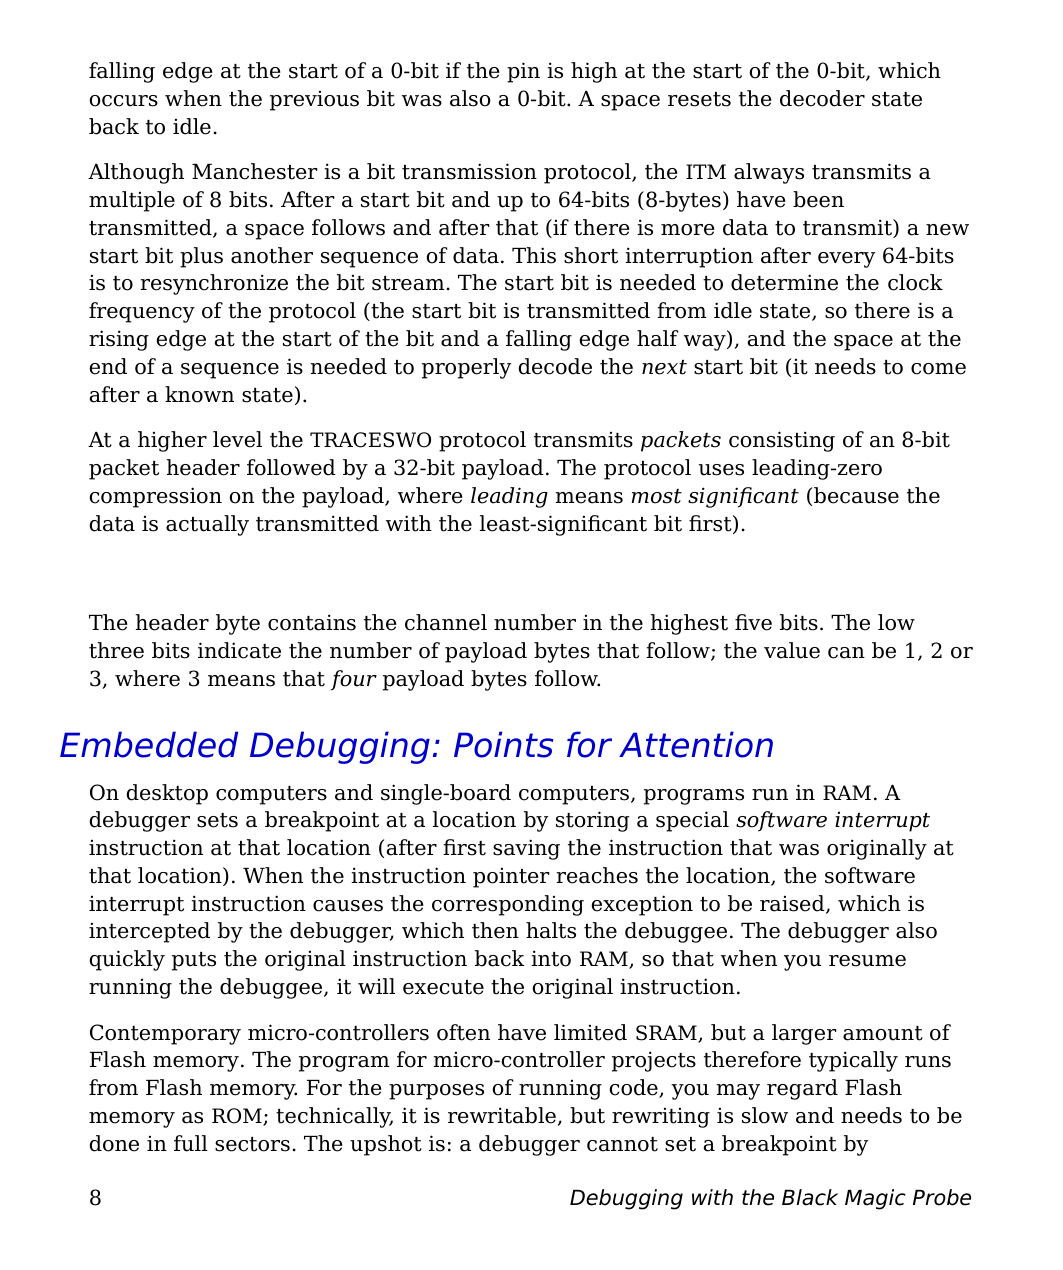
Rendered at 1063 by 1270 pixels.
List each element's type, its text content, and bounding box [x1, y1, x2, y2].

text On desktop computers and single-board computers, programs run in RAM. A debugger sets a breakpoint at a location by storing a special software interrupt instruction at that location (after first saving the instruction that was originally at that location). When the instruction pointer reaches the location, the software interrupt instruction causes the corresponding exception to be raised, which is intercepted by the debugger, which then halts the debuggee. The debugger also quickly puts the original instruction back into RAM, so that when you resume running the debuggee, it will execute the original instruction. [88, 781, 974, 999]
text falling edge at the start of a 0-bit if the pin is high at the start of the 0-bit, which occurs when the previous bit was also a 0-bit. A space resets the decoder state back to idle. [88, 59, 974, 139]
text Contemporary micro-controllers often have limited SRAM, but a larger amount of Flash memory. The program for micro-controller projects therefore typically runs from Flash memory. For the purposes of running code, you may regard Flash memory as ROM; technically, it is rewritable, but rewriting is slow and needs to be done in full sectors. The upshot is: a debugger cannot set a breakpoint by [88, 1021, 974, 1156]
text Although Manchester is a bit transmission protocol, the ITM always transmits a multiple of 8 bits. After a start bit and up to 64-bits (8-bytes) have been transmitted, a space follows and after that (if there is more data to transmit) a new start bit plus another sequence of data. This short interruption after every 64-bits is to resynchronize the bit stream. The start bit is needed to determine the clock frequency of the protocol (the start bit is transmitted from idle state, so there is a rising edge at the start of the bit and a falling edge half way), and the space at the end of a sequence is needed to properly decode the next start bit (it needs to come after a known state). [88, 160, 974, 407]
subtitle Embedded Debugging: Points for Attention [59, 727, 974, 766]
text The header byte contains the channel number in the highest five bits. The low three bits indicate the number of payload bytes that follow; the value can be 1, 2 or 3, where 3 means that four payload bytes follow. [88, 557, 974, 691]
text At a higher level the TRACESWO protocol transmits packets consisting of an 8-bit packet header followed by a 32-bit payload. The protocol uses leading-zero compression on the payload, where leading means most significant (because the data is actually transmitted with the least-significant bit first). [88, 428, 974, 536]
